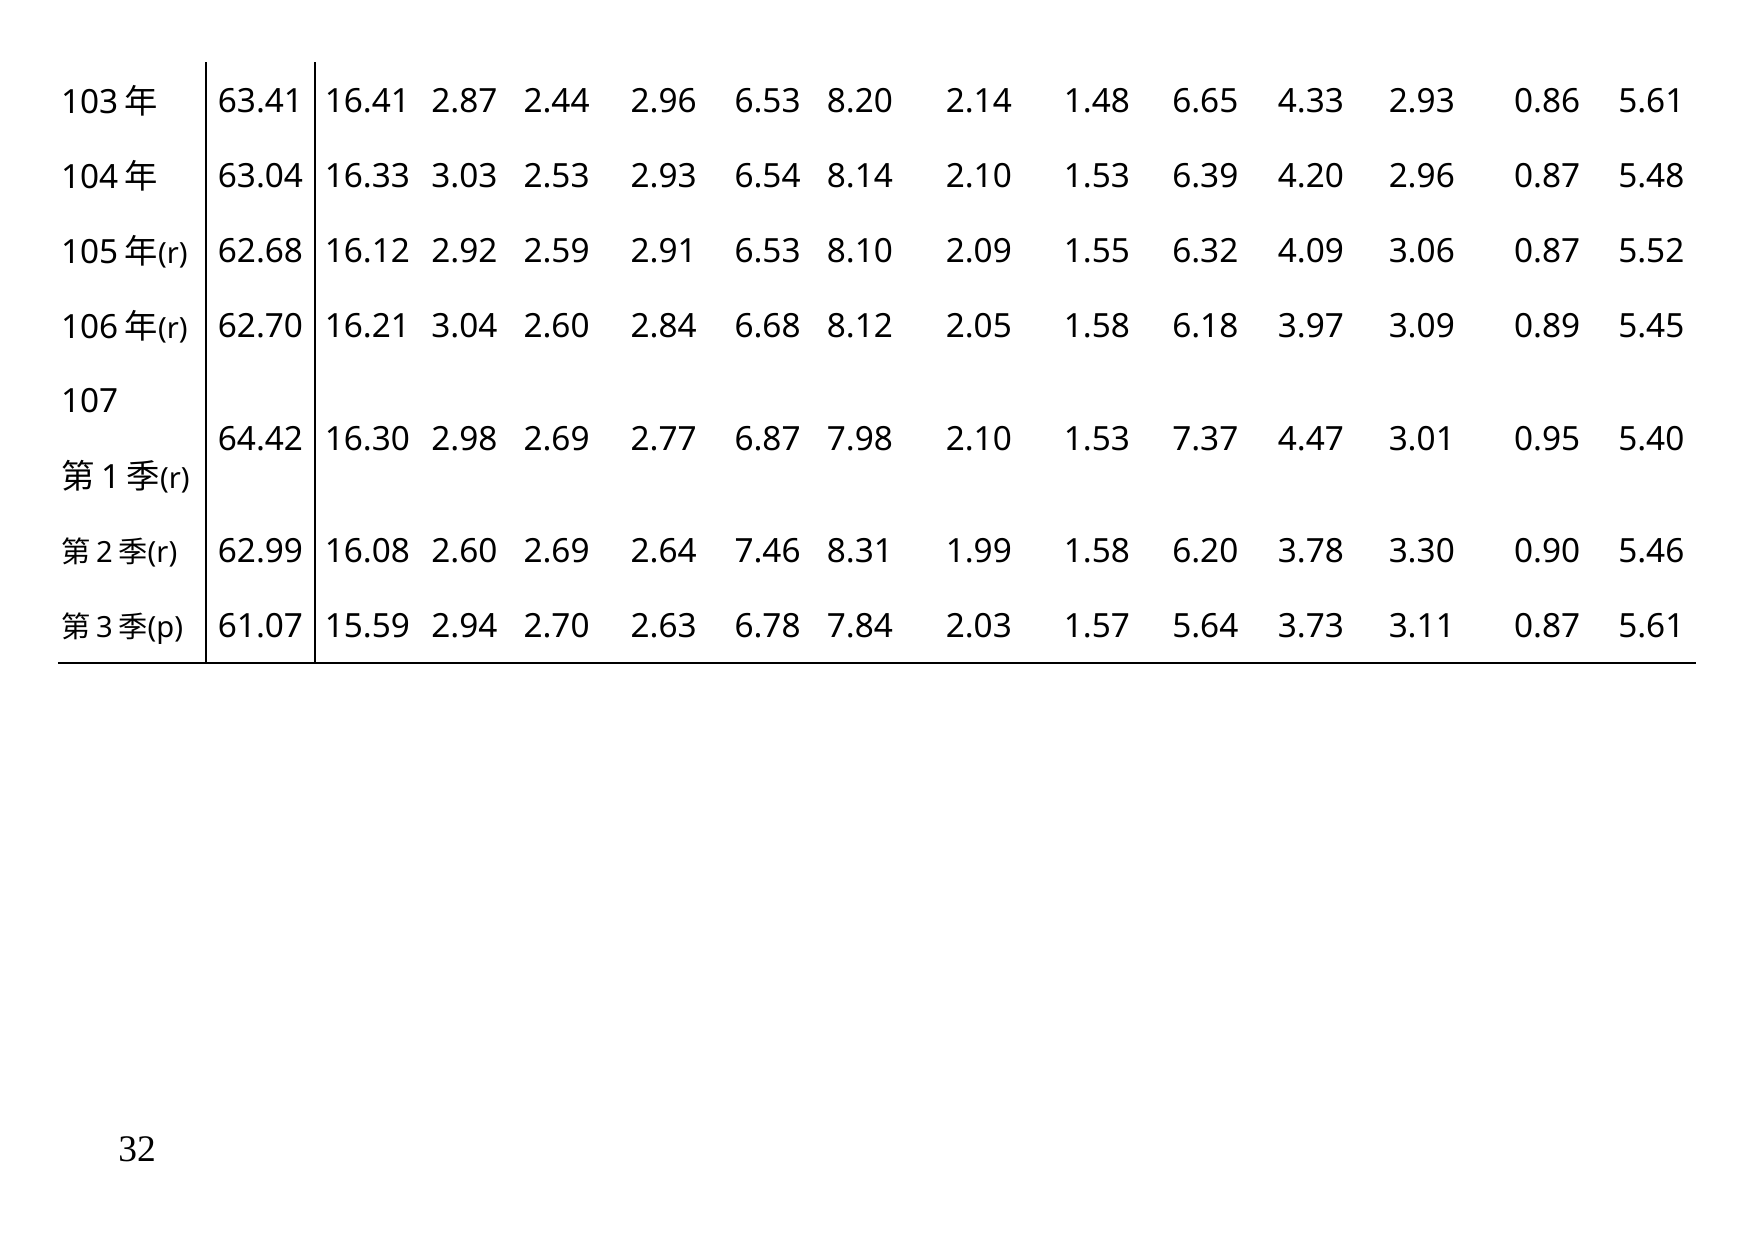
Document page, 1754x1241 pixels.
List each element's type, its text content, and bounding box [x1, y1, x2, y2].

table_cell 2.10 [908, 362, 1049, 512]
table_cell 63.41 [207, 62, 314, 137]
table_cell 5.46 [1606, 512, 1696, 587]
table_cell 2.94 [420, 587, 509, 662]
table_cell 2.05 [908, 287, 1049, 362]
table_cell 8.10 [812, 212, 908, 287]
table_cell 2.70 [509, 587, 604, 662]
table_cell 2.64 [604, 512, 723, 587]
table_cell 7.98 [812, 362, 908, 512]
table_cell 3.06 [1355, 212, 1488, 287]
table_cell 7.37 [1144, 362, 1266, 512]
table_cell 103年 [58, 62, 205, 137]
table_cell 15.59 [316, 587, 419, 662]
table_cell 6.32 [1144, 212, 1266, 287]
table_cell 6.87 [723, 362, 812, 512]
table_cell 2.53 [509, 137, 604, 212]
table_cell 6.54 [723, 137, 812, 212]
table_cell 1.48 [1050, 62, 1144, 137]
table_cell 8.14 [812, 137, 908, 212]
table_cell 0.86 [1488, 62, 1606, 137]
table_cell 2.63 [604, 587, 723, 662]
table_cell 3.01 [1355, 362, 1488, 512]
table_cell 5.52 [1606, 212, 1696, 287]
table_cell 0.87 [1488, 587, 1606, 662]
table_cell 5.61 [1606, 587, 1696, 662]
table_cell 2.91 [604, 212, 723, 287]
table_cell 16.12 [316, 212, 419, 287]
table_cell 5.45 [1606, 287, 1696, 362]
table_cell 64.42 [207, 362, 314, 512]
table_cell 3.97 [1266, 287, 1355, 362]
table_cell 4.47 [1266, 362, 1355, 512]
table_cell 2.92 [420, 212, 509, 287]
table_cell 0.87 [1488, 137, 1606, 212]
table_cell 6.68 [723, 287, 812, 362]
table_cell 5.64 [1144, 587, 1266, 662]
table_cell 5.40 [1606, 362, 1696, 512]
table_cell 第2季(r) [58, 512, 205, 587]
table_cell 1.55 [1050, 212, 1144, 287]
table_cell 0.90 [1488, 512, 1606, 587]
table_cell 105年(r) [58, 212, 205, 287]
table_cell 16.21 [316, 287, 419, 362]
table_cell 61.07 [207, 587, 314, 662]
table_cell 2.87 [420, 62, 509, 137]
table_cell 5.61 [1606, 62, 1696, 137]
table_cell 1.99 [908, 512, 1049, 587]
table_cell 2.93 [1355, 62, 1488, 137]
table_cell 2.59 [509, 212, 604, 287]
table_cell 0.89 [1488, 287, 1606, 362]
table_cell 1.53 [1050, 137, 1144, 212]
table_cell 2.03 [908, 587, 1049, 662]
table_cell 8.31 [812, 512, 908, 587]
table_cell 第3季(p) [58, 587, 205, 662]
table_cell 2.60 [509, 287, 604, 362]
table_cell 1.58 [1050, 287, 1144, 362]
table_cell 107 第1季(r) [58, 362, 205, 512]
table_cell 16.30 [316, 362, 419, 512]
table_cell 2.69 [509, 512, 604, 587]
table_cell 2.96 [1355, 137, 1488, 212]
table_cell 4.09 [1266, 212, 1355, 287]
table_cell 7.84 [812, 587, 908, 662]
table_cell 2.98 [420, 362, 509, 512]
table_cell 1.57 [1050, 587, 1144, 662]
table_cell 3.09 [1355, 287, 1488, 362]
table_cell 7.46 [723, 512, 812, 587]
table_cell 62.99 [207, 512, 314, 587]
table_cell 2.93 [604, 137, 723, 212]
table_cell 62.70 [207, 287, 314, 362]
table_cell 6.53 [723, 212, 812, 287]
table_cell 2.84 [604, 287, 723, 362]
table_cell 63.04 [207, 137, 314, 212]
table_cell 2.96 [604, 62, 723, 137]
table_cell 4.33 [1266, 62, 1355, 137]
table_cell 16.33 [316, 137, 419, 212]
table_cell 5.48 [1606, 137, 1696, 212]
table_cell 1.53 [1050, 362, 1144, 512]
table_cell 6.65 [1144, 62, 1266, 137]
table_cell 4.20 [1266, 137, 1355, 212]
table_cell 104年 [58, 137, 205, 212]
table_cell 3.03 [420, 137, 509, 212]
table_cell 16.08 [316, 512, 419, 587]
table_cell 3.78 [1266, 512, 1355, 587]
table_cell 6.39 [1144, 137, 1266, 212]
table_cell 2.09 [908, 212, 1049, 287]
table_cell 6.53 [723, 62, 812, 137]
table_cell 3.04 [420, 287, 509, 362]
table_cell 16.41 [316, 62, 419, 137]
table_cell 0.87 [1488, 212, 1606, 287]
table_cell 62.68 [207, 212, 314, 287]
table_cell 6.20 [1144, 512, 1266, 587]
table_cell 106年(r) [58, 287, 205, 362]
table_cell 2.14 [908, 62, 1049, 137]
table_cell 3.30 [1355, 512, 1488, 587]
table_cell 3.11 [1355, 587, 1488, 662]
table_cell 2.44 [509, 62, 604, 137]
table_cell 1.58 [1050, 512, 1144, 587]
table_cell 8.12 [812, 287, 908, 362]
table_cell 8.20 [812, 62, 908, 137]
table_cell 0.95 [1488, 362, 1606, 512]
table_cell 2.77 [604, 362, 723, 512]
table_cell 2.60 [420, 512, 509, 587]
table_cell 6.78 [723, 587, 812, 662]
table_cell 2.10 [908, 137, 1049, 212]
table_cell 6.18 [1144, 287, 1266, 362]
table_cell 3.73 [1266, 587, 1355, 662]
table_cell 2.69 [509, 362, 604, 512]
